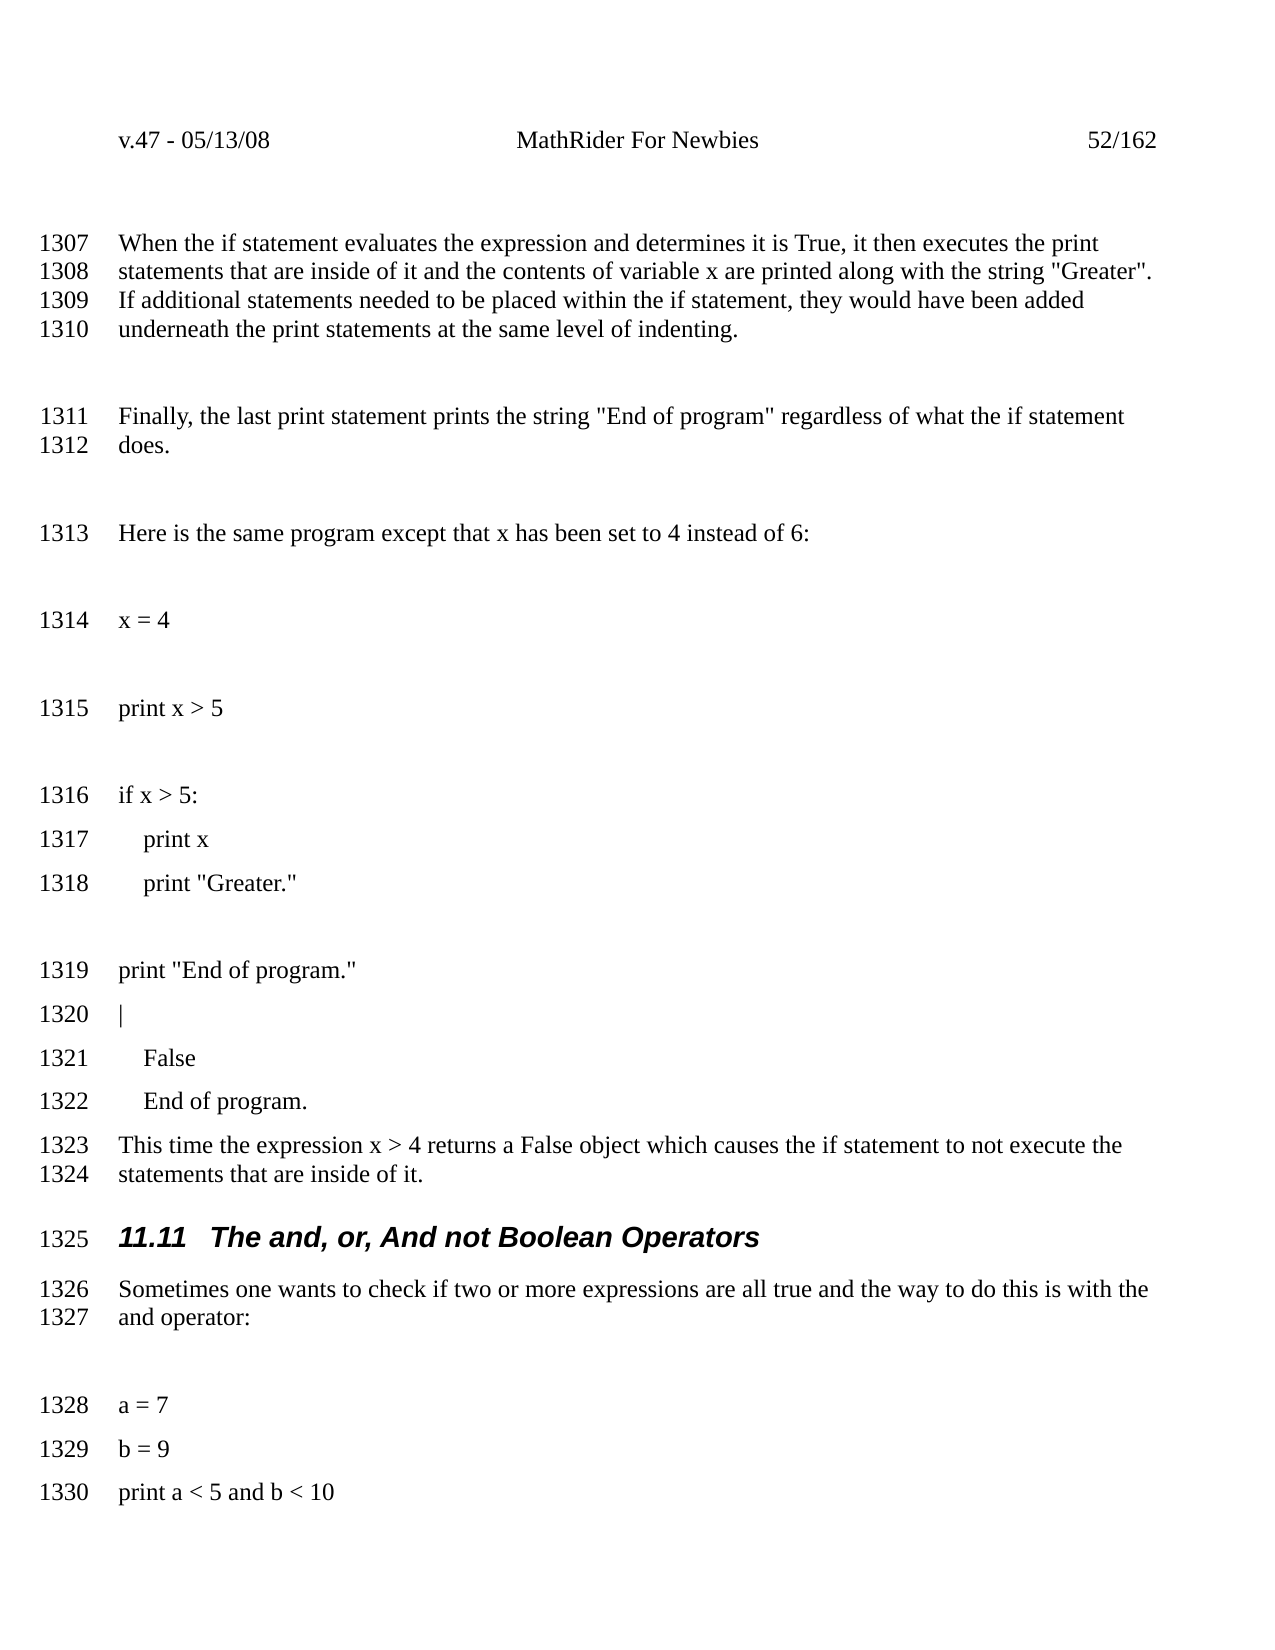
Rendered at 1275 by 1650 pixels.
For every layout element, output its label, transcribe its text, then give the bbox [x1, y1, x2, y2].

text print a < 5 and b < 10 [118, 1477, 1157, 1506]
text print "End of program." [118, 955, 1157, 984]
text b = 9 [118, 1434, 1157, 1462]
text | [118, 999, 1157, 1028]
text When the if statement evaluates the expression and determines it is True, it then executes the print statements that are inside of it and the contents of variable x are printed along with the string "Greater". If additional statements needed to be placed within the if statement, they would have been added underneath the print statements at the same level of indenting. [118, 228, 1157, 343]
text Here is the same program except that x has been set to 4 instead of 6: [118, 518, 1157, 546]
text print x > 5 [118, 693, 1157, 721]
text This time the expression x > 4 returns a False object which causes the if statement to not execute the statements that are inside of it. [118, 1130, 1157, 1188]
text Sometimes one wants to check if two or more expressions are all true and the way to do this is with the and operator: [118, 1274, 1157, 1331]
text if x > 5: [118, 780, 1157, 809]
subtitle The and, or, And not Boolean Operators [118, 1220, 1157, 1254]
text x = 4 [118, 605, 1157, 634]
text print "Greater." [118, 868, 1157, 896]
text False [118, 1043, 1157, 1071]
text print x [118, 824, 1157, 853]
text End of program. [118, 1086, 1157, 1115]
text Finally, the last print statement prints the string "End of program" regardless of what the if statement does. [118, 401, 1157, 459]
text a = 7 [118, 1390, 1157, 1419]
